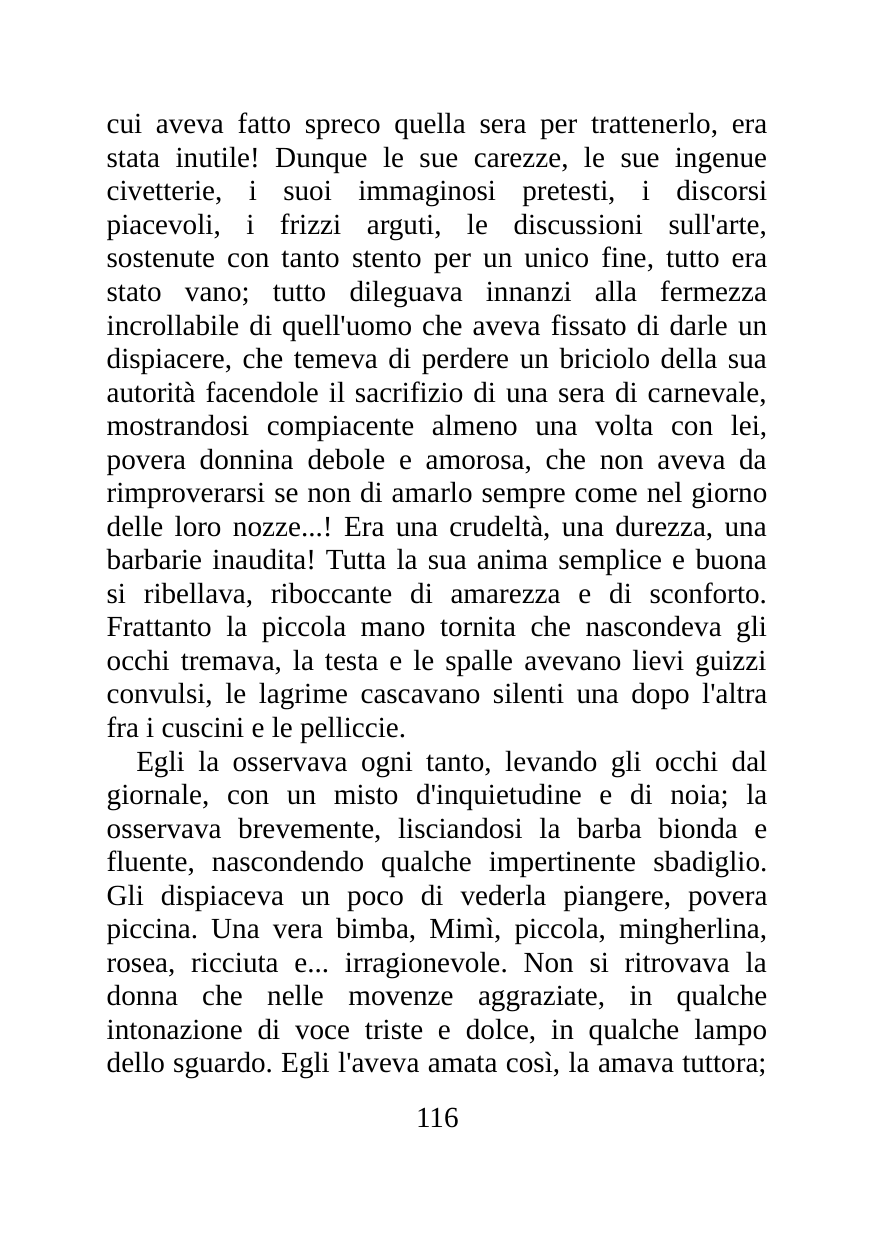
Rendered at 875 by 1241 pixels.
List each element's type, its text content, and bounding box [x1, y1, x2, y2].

text cui aveva fatto spreco quella sera per trattenerlo, era stata inutile! Dunque le sue carezze, le sue ingenue civetterie, i suoi immaginosi pretesti, i discorsi piacevoli, i frizzi arguti, le discussioni sull'arte, sostenute con tanto stento per un unico fine, tutto era stato vano; tutto dileguava innanzi alla fermezza incrollabile di quell'uomo che aveva fissato di darle un dispiacere, che temeva di perdere un briciolo della sua autorità facendole il sacrifizio di una sera di carnevale, mostrandosi compiacente almeno una volta con lei, povera donnina debole e amorosa, che non aveva da rimproverarsi se non di amarlo sempre come nel giorno delle loro nozze...! Era una crudeltà, una durezza, una barbarie inaudita! Tutta la sua anima semplice e buona si ribellava, riboccante di amarezza e di sconforto. Frattanto la piccola mano tornita che nascondeva gli occhi tremava, la testa e le spalle avevano lievi guizzi convulsi, le lagrime cascavano silenti una dopo l'altra fra i cuscini e le pelliccie. [106, 106, 768, 744]
text Egli la osservava ogni tanto, levando gli occhi dal giornale, con un misto d'inquietudine e di noia; la osservava brevemente, lisciandosi la barba bionda e fluente, nascondendo qualche impertinente sbadiglio. Gli dispiaceva un poco di vederla piangere, povera piccina. Una vera bimba, Mimì, piccola, mingherlina, rosea, ricciuta e... irragionevole. Non si ritrovava la donna che nelle movenze aggraziate, in qualche intonazione di voce triste e dolce, in qualche lampo dello sguardo. Egli l'aveva amata così, la amava tuttora; [106, 744, 768, 1079]
